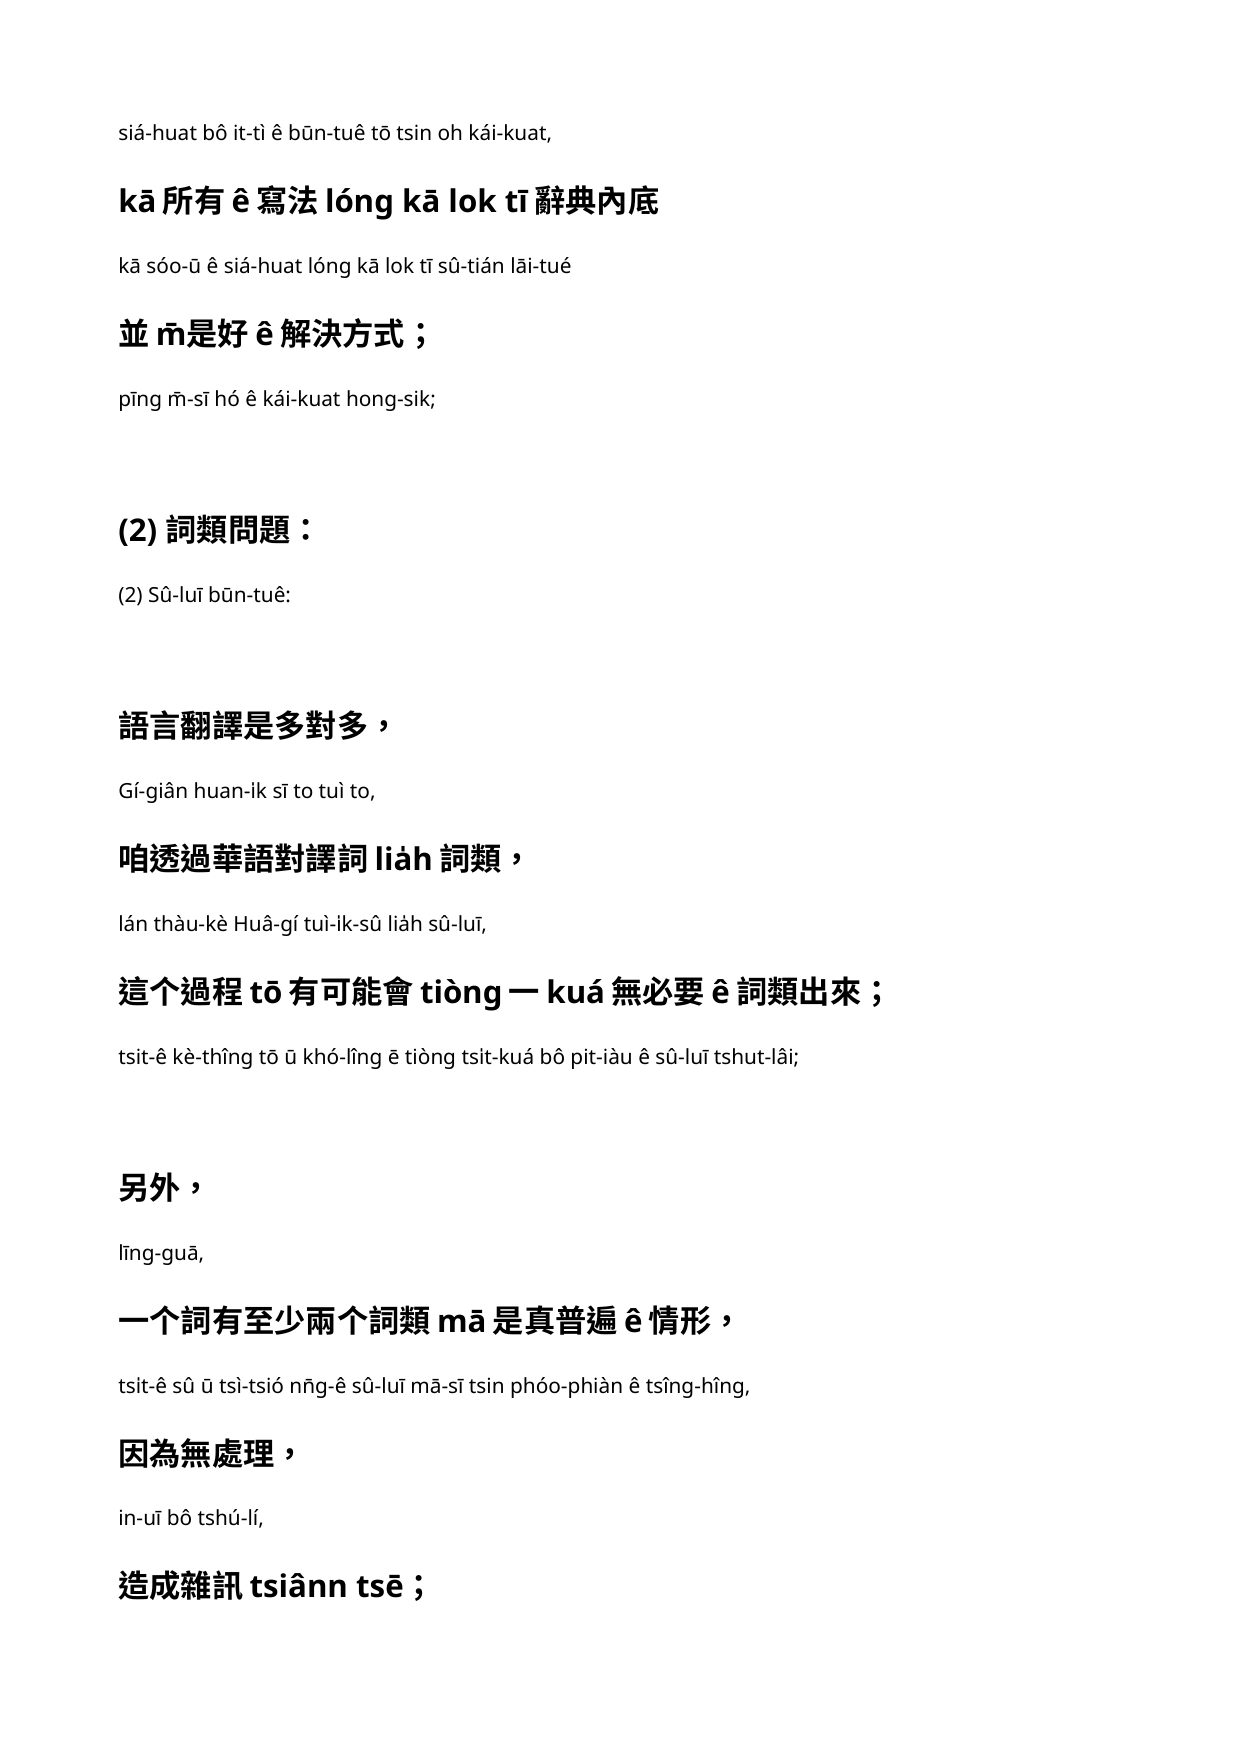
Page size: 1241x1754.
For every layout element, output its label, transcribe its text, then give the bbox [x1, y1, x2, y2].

text līng-guā, [118, 1238, 1122, 1266]
text 語言翻譯是多對多， [118, 702, 1122, 747]
text 另外， [118, 1163, 1122, 1208]
text 因為無處理， [118, 1429, 1122, 1474]
text 造成雜訊tsiânn tsē； [118, 1561, 1122, 1607]
text (2) 詞類問題： [118, 505, 1122, 551]
text kā sóo-ū ê siá-huat lóng kā lok tī sû-tián lāi-tué [118, 251, 1122, 279]
text tsi̍t-ê sû ū tsì-tsió nn̄g-ê sû-luī mā-sī tsin phóo-phiàn ê tsîng-hîng, [118, 1371, 1122, 1399]
text kā所有ê寫法lóng kā lok tī辭典內底 [118, 176, 1122, 221]
text pīng m̄-sī hó ê kái-kuat hong-sik; [118, 384, 1122, 412]
text (2) Sû-luī būn-tuê: [118, 580, 1122, 608]
text 一个詞有至少兩个詞類mā是真普遍ê情形， [118, 1296, 1122, 1341]
text siá-huat bô it-tì ê būn-tuê tō tsin oh kái-kuat, [118, 118, 1122, 147]
text in-uī bô tshú-lí, [118, 1503, 1122, 1532]
text 咱透過華語對譯詞lia̍h詞類， [118, 834, 1122, 879]
text Gí-giân huan-i̍k sī to tuì to, [118, 776, 1122, 805]
text 並m̄是好ê解決方式； [118, 309, 1122, 354]
text lán thàu-kè Huâ-gí tuì-i̍k-sû lia̍h sû-luī, [118, 909, 1122, 937]
text 這个過程tō有可能會tiòng一kuá無必要ê詞類出來； [118, 967, 1122, 1012]
text tsit-ê kè-thîng tō ū khó-lîng ē tiòng tsi̍t-kuá bô pit-iàu ê sû-luī tshut-lâi; [118, 1042, 1122, 1070]
